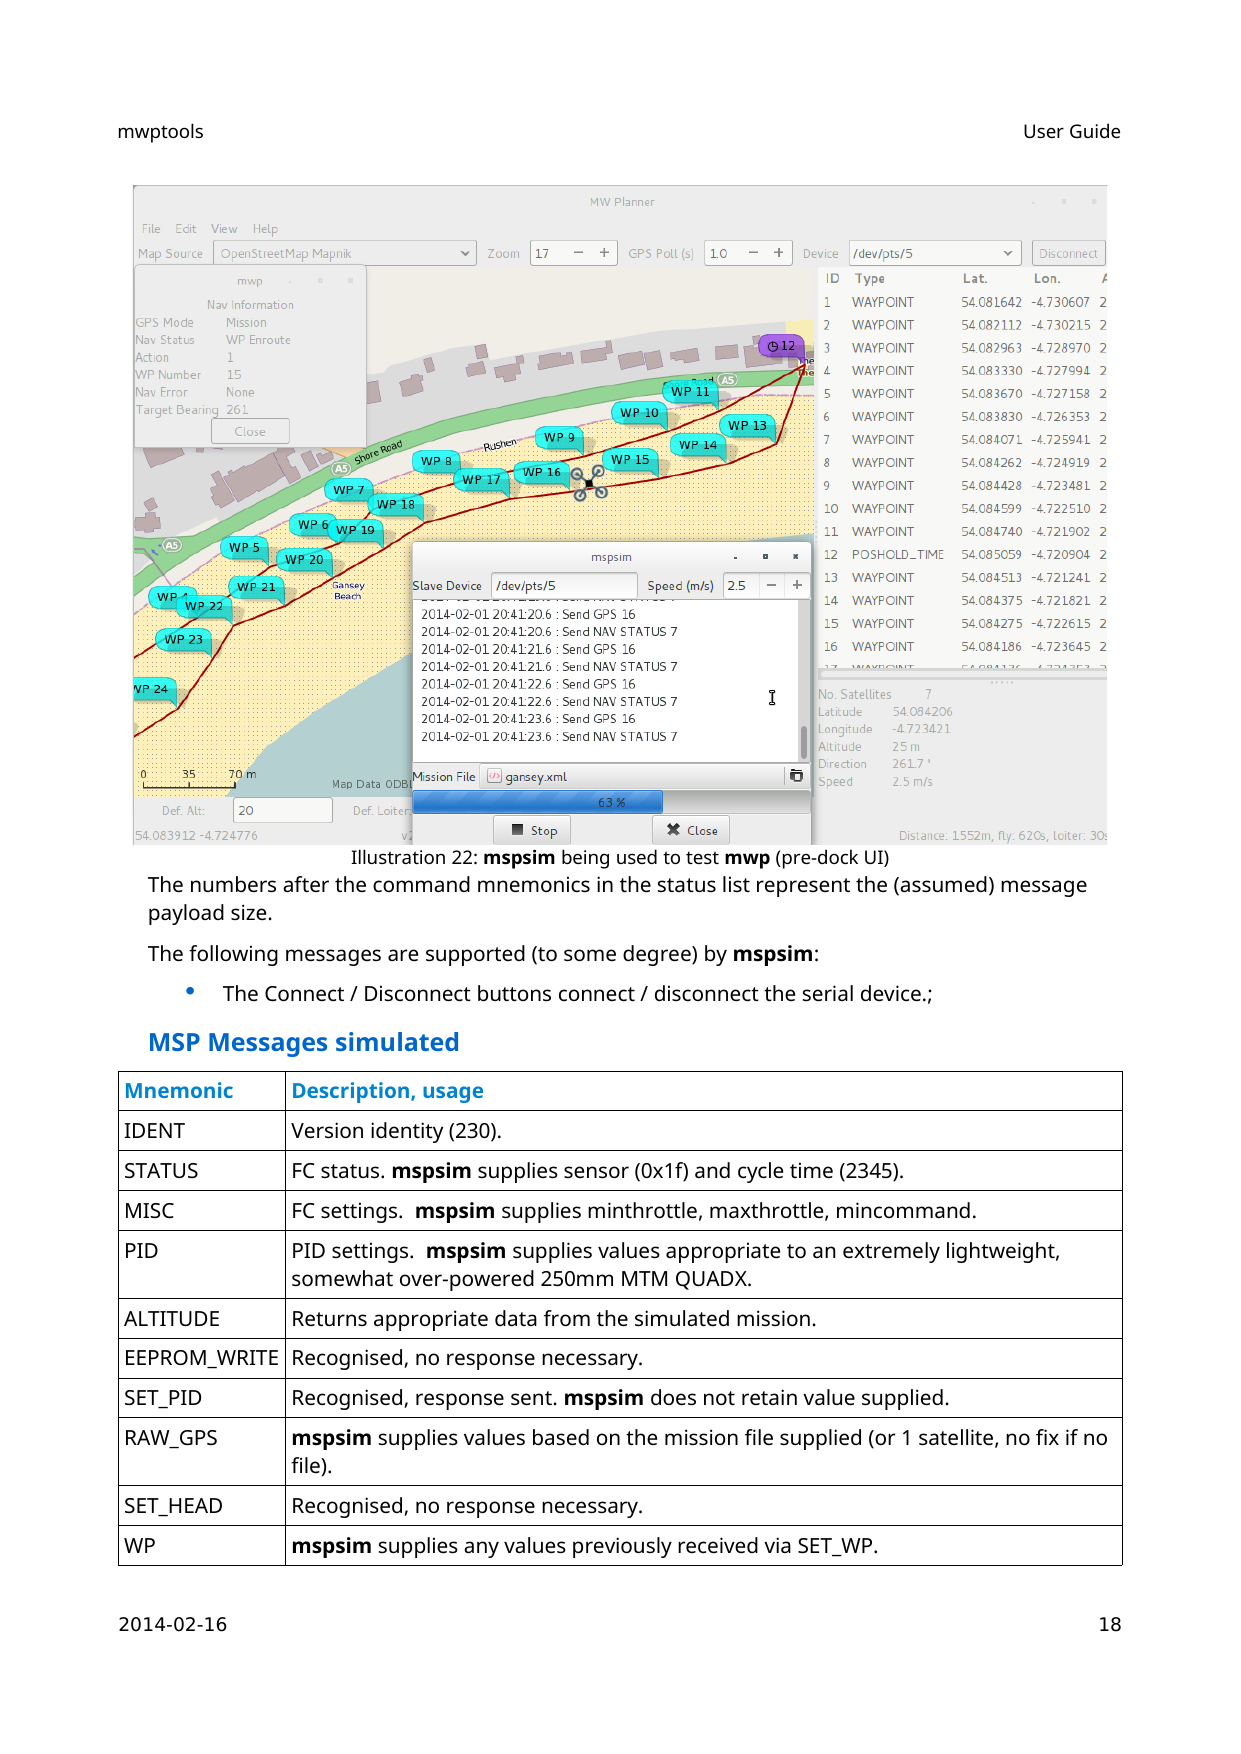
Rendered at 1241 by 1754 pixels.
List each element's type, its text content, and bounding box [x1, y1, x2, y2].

table_cell Version identity (230). [286, 1111, 1122, 1150]
table_header Description, usage [286, 1072, 1122, 1110]
picture [132, 185, 1108, 845]
table_cell Recognised, no response necessary. [286, 1339, 1122, 1378]
table_cell ALTITUDE [119, 1299, 285, 1338]
table_cell FC settings. mspsim supplies minthrottle, maxthrottle, mincommand. [286, 1191, 1122, 1230]
table_cell SET_HEAD [119, 1486, 285, 1525]
table_cell RAW_GPS [119, 1418, 285, 1485]
table_cell FC status. mspsim supplies sensor (0x1f) and cycle time (2345). [286, 1151, 1122, 1190]
table_cell Returns appropriate data from the simulated mission. [286, 1299, 1122, 1338]
list The Connect / Disconnect buttons connect / disconnect the serial device.; [185, 979, 1122, 1007]
table_cell IDENT [119, 1111, 285, 1150]
table_cell PID [119, 1231, 285, 1298]
table_cell mspsim supplies values based on the mission file supplied (or 1 satellite, no fix if no file). [286, 1418, 1122, 1485]
subtitle MSP Messages simulated [148, 1025, 1122, 1059]
table_cell Recognised, no response necessary. [286, 1486, 1122, 1525]
table_cell Recognised, response sent. mspsim does not retain value supplied. [286, 1379, 1122, 1417]
text The numbers after the command mnemonics in the status list represent the (assumed) message payload size. [148, 173, 1122, 927]
table_cell STATUS [119, 1151, 285, 1190]
table_cell MISC [119, 1191, 285, 1230]
table_cell mspsim supplies any values previously received via SET_WP. [286, 1526, 1122, 1565]
table_header Mnemonic [119, 1072, 285, 1110]
text The following messages are supported (to some degree) by mspsim: [148, 939, 1122, 967]
table_cell PID settings. mspsim supplies values appropriate to an extremely lightweight, somewhat over-powered 250mm MTM QUADX. [286, 1231, 1122, 1298]
table_cell WP [119, 1526, 285, 1565]
text Illustration 22: mspsim being used to test mwp (pre-dock UI) [133, 845, 1107, 870]
table_cell EEPROM_WRITE [119, 1339, 285, 1378]
table_cell SET_PID [119, 1379, 285, 1417]
